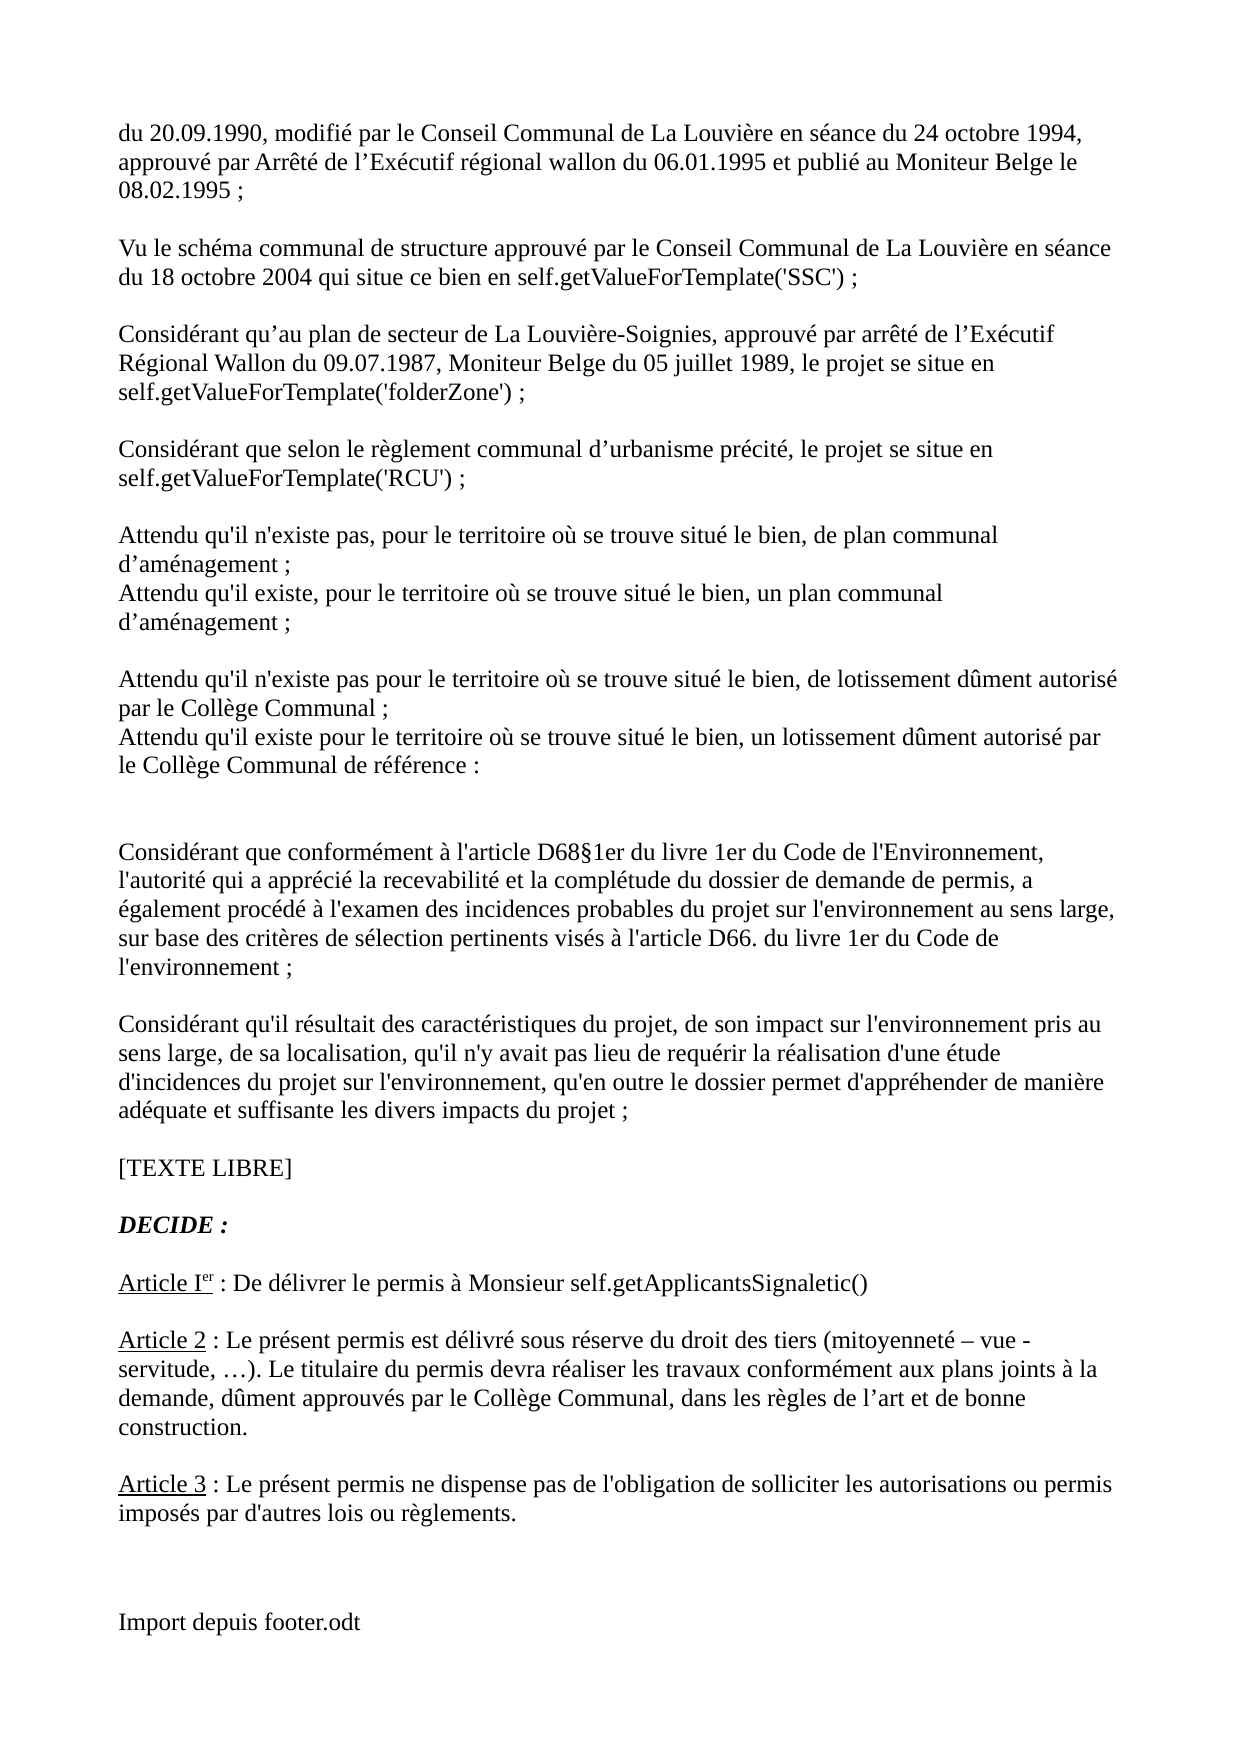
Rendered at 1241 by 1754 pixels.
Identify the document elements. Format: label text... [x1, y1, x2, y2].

text DECIDE : [118, 1211, 1122, 1239]
text Article Ier : De délivrer le permis à Monsieur self.getApplicantsSignaletic() [118, 1268, 1122, 1297]
text Attendu qu'il existe, pour le territoire où se trouve situé le bien, un plan communal d’aménagement ; [118, 578, 1122, 636]
text Attendu qu'il existe pour le territoire où se trouve situé le bien, un lotissement dûment autorisé par le Collège Communal de référence : [118, 722, 1122, 779]
text Considérant qu'il résultait des caractéristiques du projet, de son impact sur l'environnement pris au sens large, de sa localisation, qu'il n'y avait pas lieu de requérir la réalisation d'une étude d'incidences du projet sur l'environnement, qu'en outre le dossier permet d'appréhender de manière adéquate et suffisante les divers impacts du projet ; [118, 1009, 1122, 1124]
text self.getValueForTemplate('folderZone') ; [118, 377, 1122, 406]
text du 20.09.1990, modifié par le Conseil Communal de La Louvière en séance du 24 octobre 1994, approuvé par Arrêté de l’Exécutif régional wallon du 06.01.1995 et publié au Moniteur Belge le 08.02.1995 ; [118, 118, 1122, 204]
text Considérant que conformément à l'article D68§1er du livre 1er du Code de l'Environnement, l'autorité qui a apprécié la recevabilité et la complétude du dossier de demande de permis, a également procédé à l'examen des incidences probables du projet sur l'environnement au sens large, sur base des critères de sélection pertinents visés à l'article D66. du livre 1er du Code de l'environnement ; [118, 837, 1122, 981]
text Considérant qu’au plan de secteur de La Louvière-Soignies, approuvé par arrêté de l’Exécutif Régional Wallon du 09.07.1987, Moniteur Belge du 05 juillet 1989, le projet se situe en [118, 319, 1122, 377]
text Considérant que selon le règlement communal d’urbanisme précité, le projet se situe en self.getValueForTemplate('RCU') ; [118, 434, 1122, 492]
text Vu le schéma communal de structure approuvé par le Conseil Communal de La Louvière en séance du 18 octobre 2004 qui situe ce bien en self.getValueForTemplate('SSC') ; [118, 233, 1122, 291]
text Article 3 : Le présent permis ne dispense pas de l'obligation de solliciter les autorisations ou permis imposés par d'autres lois ou règlements. [118, 1469, 1122, 1527]
text Article 2 : Le présent permis est délivré sous réserve du droit des tiers (mitoyenneté – vue - servitude, …). Le titulaire du permis devra réaliser les travaux conformément aux plans joints à la demande, dûment approuvés par le Collège Communal, dans les règles de l’art et de bonne construction. [118, 1326, 1122, 1441]
text Attendu qu'il n'existe pas, pour le territoire où se trouve situé le bien, de plan communal d’aménagement ; [118, 521, 1122, 578]
text Attendu qu'il n'existe pas pour le territoire où se trouve situé le bien, de lotissement dûment autorisé par le Collège Communal ; [118, 664, 1122, 722]
text [TEXTE LIBRE] [118, 1153, 1122, 1182]
